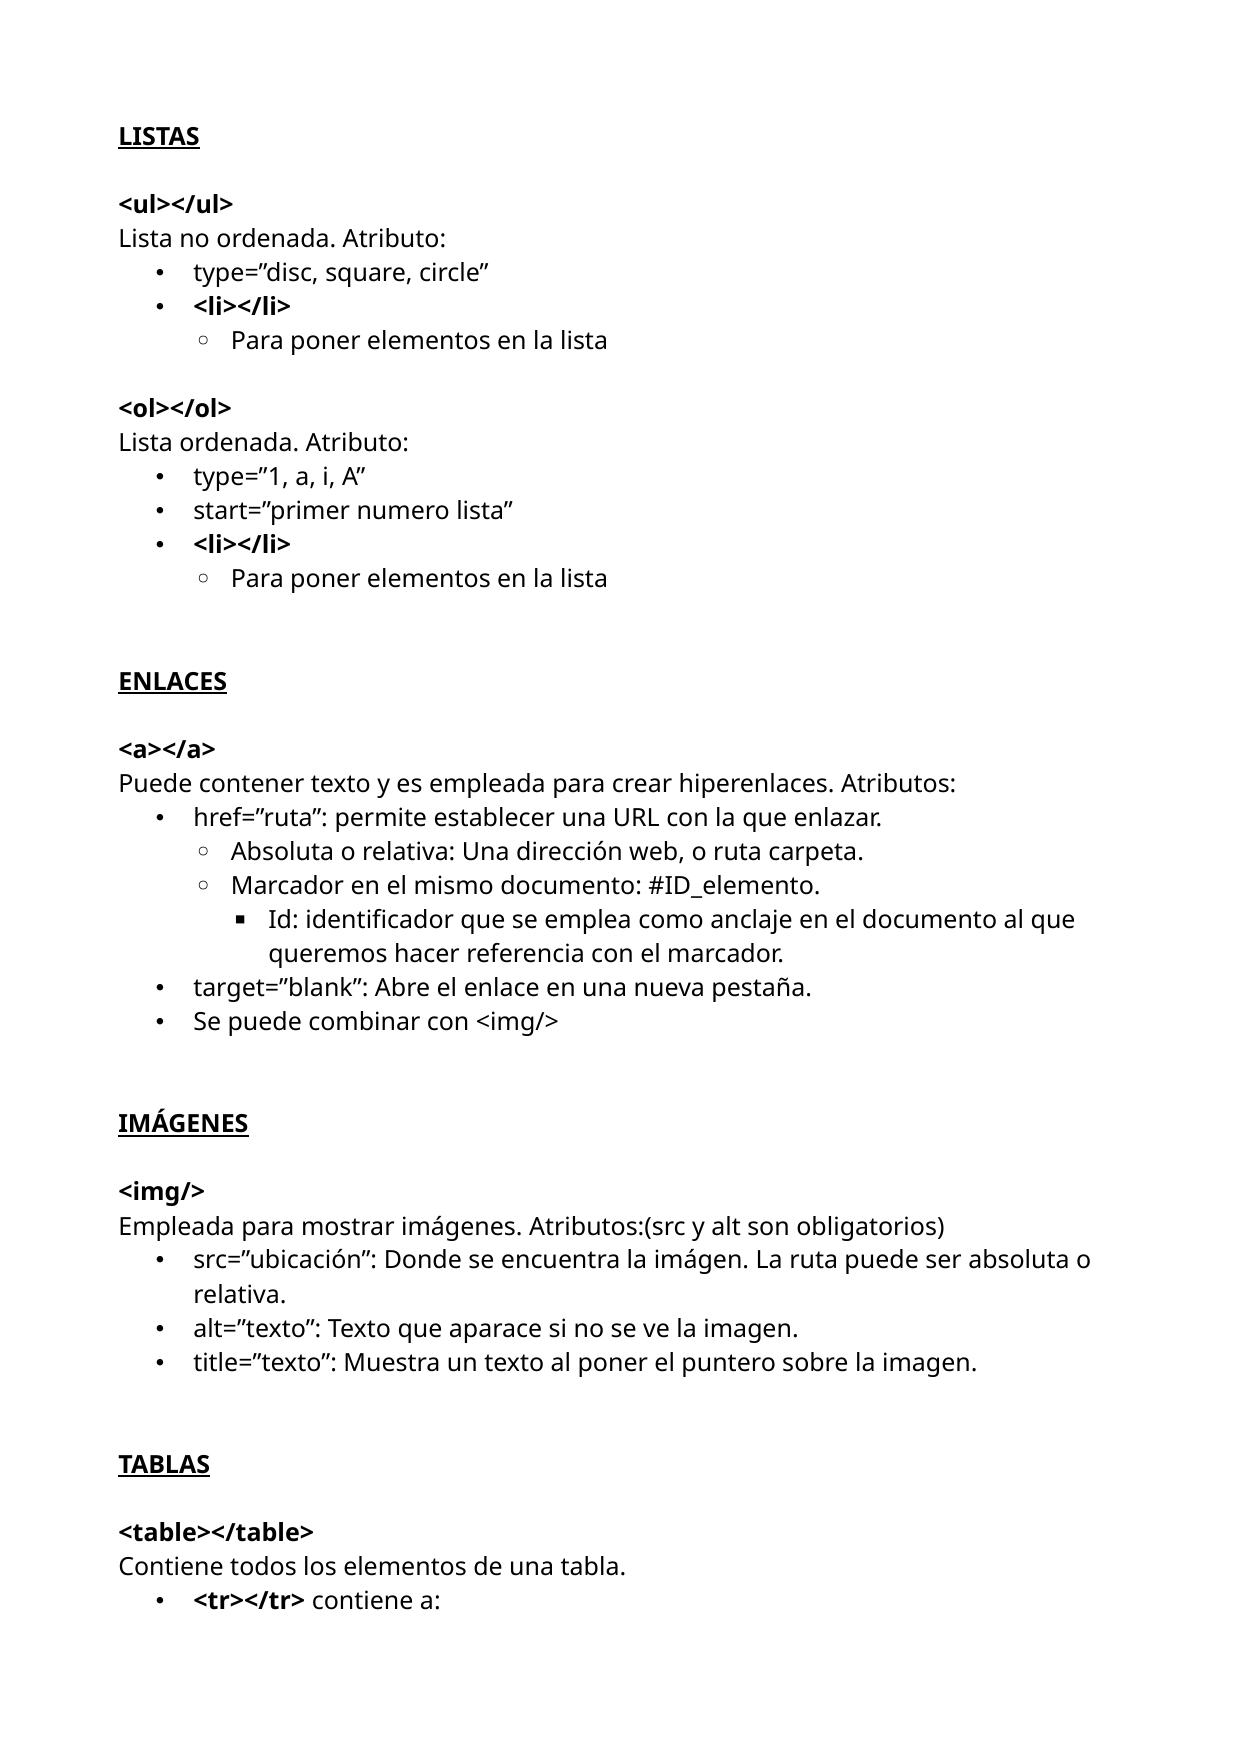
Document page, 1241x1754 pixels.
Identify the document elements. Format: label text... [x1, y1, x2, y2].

text <ol></ol> [118, 391, 1122, 425]
list title=”texto”: Muestra un texto al poner el puntero sobre la imagen. [156, 1344, 1122, 1378]
list type=”1, a, i, A” [156, 459, 1122, 493]
text Empleada para mostrar imágenes. Atributos:(src y alt son obligatorios) [118, 1208, 1122, 1242]
list <li></li> [156, 288, 1122, 322]
text ENLACES [118, 663, 1122, 697]
text <img/> [118, 1174, 1122, 1208]
text IMÁGENES [118, 1106, 1122, 1140]
text <table></table> [118, 1515, 1122, 1549]
list <li></li> [156, 527, 1122, 561]
list alt=”texto”: Texto que aparace si no se ve la imagen. [156, 1310, 1122, 1344]
list Absoluta o relativa: Una dirección web, o ruta carpeta. [193, 833, 1122, 867]
text TABLAS [118, 1447, 1122, 1481]
text Contiene todos los elementos de una tabla. [118, 1549, 1122, 1583]
list type=”disc, square, circle” [156, 254, 1122, 288]
list target=”blank”: Abre el enlace en una nueva pestaña. [156, 970, 1122, 1004]
text Puede contener texto y es empleada para crear hiperenlaces. Atributos: [118, 765, 1122, 799]
list src=”ubicación”: Donde se encuentra la imágen. La ruta puede ser absoluta o relativa. [156, 1242, 1122, 1310]
text <a></a> [118, 731, 1122, 765]
list Para poner elementos en la lista [193, 322, 1122, 357]
text Lista ordenada. Atributo: [118, 425, 1122, 459]
list Para poner elementos en la lista [193, 561, 1122, 595]
text Lista no ordenada. Atributo: [118, 220, 1122, 254]
list <tr></tr> contiene a: [156, 1583, 1122, 1617]
list start=”primer numero lista” [156, 493, 1122, 527]
text <ul></ul> [118, 186, 1122, 220]
list href=”ruta”: permite establecer una URL con la que enlazar. [156, 799, 1122, 833]
list Se puede combinar con <img/> [156, 1004, 1122, 1038]
text LISTAS [118, 118, 1122, 152]
list Marcador en el mismo documento: #ID_elemento. [193, 867, 1122, 902]
list Id: identificador que se emplea como anclaje en el documento al que queremos hacer referencia con el marcador. [231, 902, 1122, 970]
